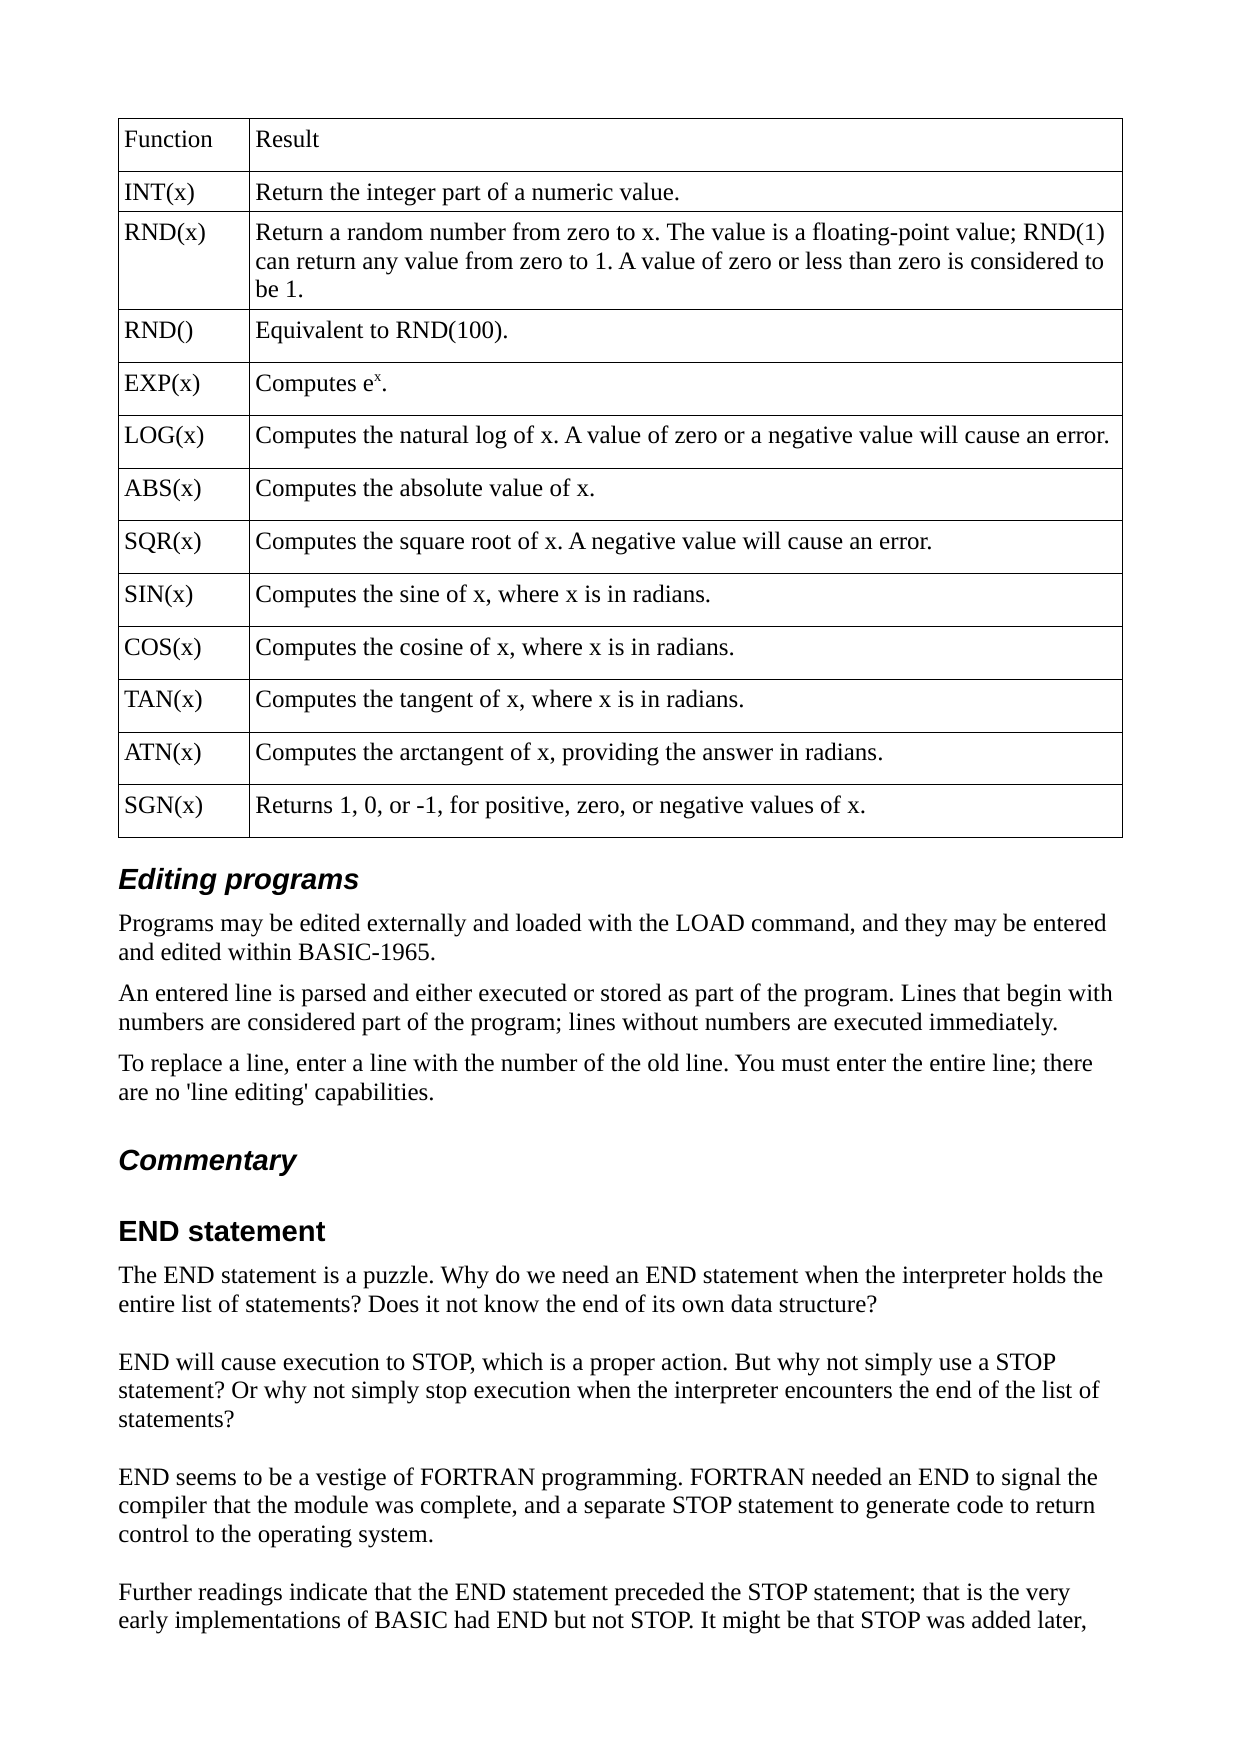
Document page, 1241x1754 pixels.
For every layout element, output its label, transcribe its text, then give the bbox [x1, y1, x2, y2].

table_header Function [119, 119, 249, 171]
table_cell INT(x) [119, 172, 249, 211]
table_cell Returns 1, 0, or -1, for positive, zero, or negative values of x. [250, 785, 1122, 837]
table_cell Return a random number from zero to x. The value is a floating-point value; RND(1) can return any value from zero to 1. A value of zero or less than zero is considered to be 1. [250, 212, 1122, 309]
table_header Result [250, 119, 1122, 171]
text The END statement is a puzzle. Why do we need an END statement when the interpreter holds the entire list of statements? Does it not know the end of its own data structure? [118, 1260, 1122, 1318]
table_cell SGN(x) [119, 785, 249, 837]
table_cell TAN(x) [119, 680, 249, 732]
text An entered line is parsed and either executed or stored as part of the program. Lines that begin with numbers are considered part of the program; lines without numbers are executed immediately. [118, 978, 1122, 1036]
subtitle Editing programs [118, 862, 1122, 896]
table_cell Return the integer part of a numeric value. [250, 172, 1122, 211]
table_cell Computes the square root of x. A negative value will cause an error. [250, 521, 1122, 573]
text To replace a line, enter a line with the number of the old line. You must enter the entire line; there are no 'line editing' capabilities. [118, 1048, 1122, 1106]
table_cell Computes the sine of x, where x is in radians. [250, 574, 1122, 626]
table_cell RND(x) [119, 212, 249, 309]
table_cell SQR(x) [119, 521, 249, 573]
table_cell Computes the natural log of x. A value of zero or a negative value will cause an error. [250, 416, 1122, 467]
text Programs may be edited externally and loaded with the LOAD command, and they may be entered and edited within BASIC-1965. [118, 908, 1122, 966]
table_cell ATN(x) [119, 733, 249, 784]
text END seems to be a vestige of FORTRAN programming. FORTRAN needed an END to signal the compiler that the module was complete, and a separate STOP statement to generate code to return control to the operating system. [118, 1462, 1122, 1548]
text Further readings indicate that the END statement preceded the STOP statement; that is the very early implementations of BASIC had END but not STOP. It might be that STOP was added later, [118, 1577, 1122, 1634]
table_cell Computes the arctangent of x, providing the answer in radians. [250, 733, 1122, 784]
table_cell ABS(x) [119, 469, 249, 520]
subtitle Commentary [118, 1143, 1122, 1177]
table_cell LOG(x) [119, 416, 249, 467]
table_cell Computes the tangent of x, where x is in radians. [250, 680, 1122, 732]
table_cell EXP(x) [119, 363, 249, 415]
table_cell Computes the cosine of x, where x is in radians. [250, 627, 1122, 679]
table_cell RND() [119, 310, 249, 362]
table_cell Equivalent to RND(100). [250, 310, 1122, 362]
table_cell Computes the absolute value of x. [250, 469, 1122, 520]
table_cell COS(x) [119, 627, 249, 679]
subtitle END statement [118, 1214, 1122, 1248]
text END will cause execution to STOP, which is a proper action. But why not simply use a STOP statement? Or why not simply stop execution when the interpreter encounters the end of the list of statements? [118, 1347, 1122, 1433]
table_cell SIN(x) [119, 574, 249, 626]
table_cell Computes ex. [250, 363, 1122, 415]
